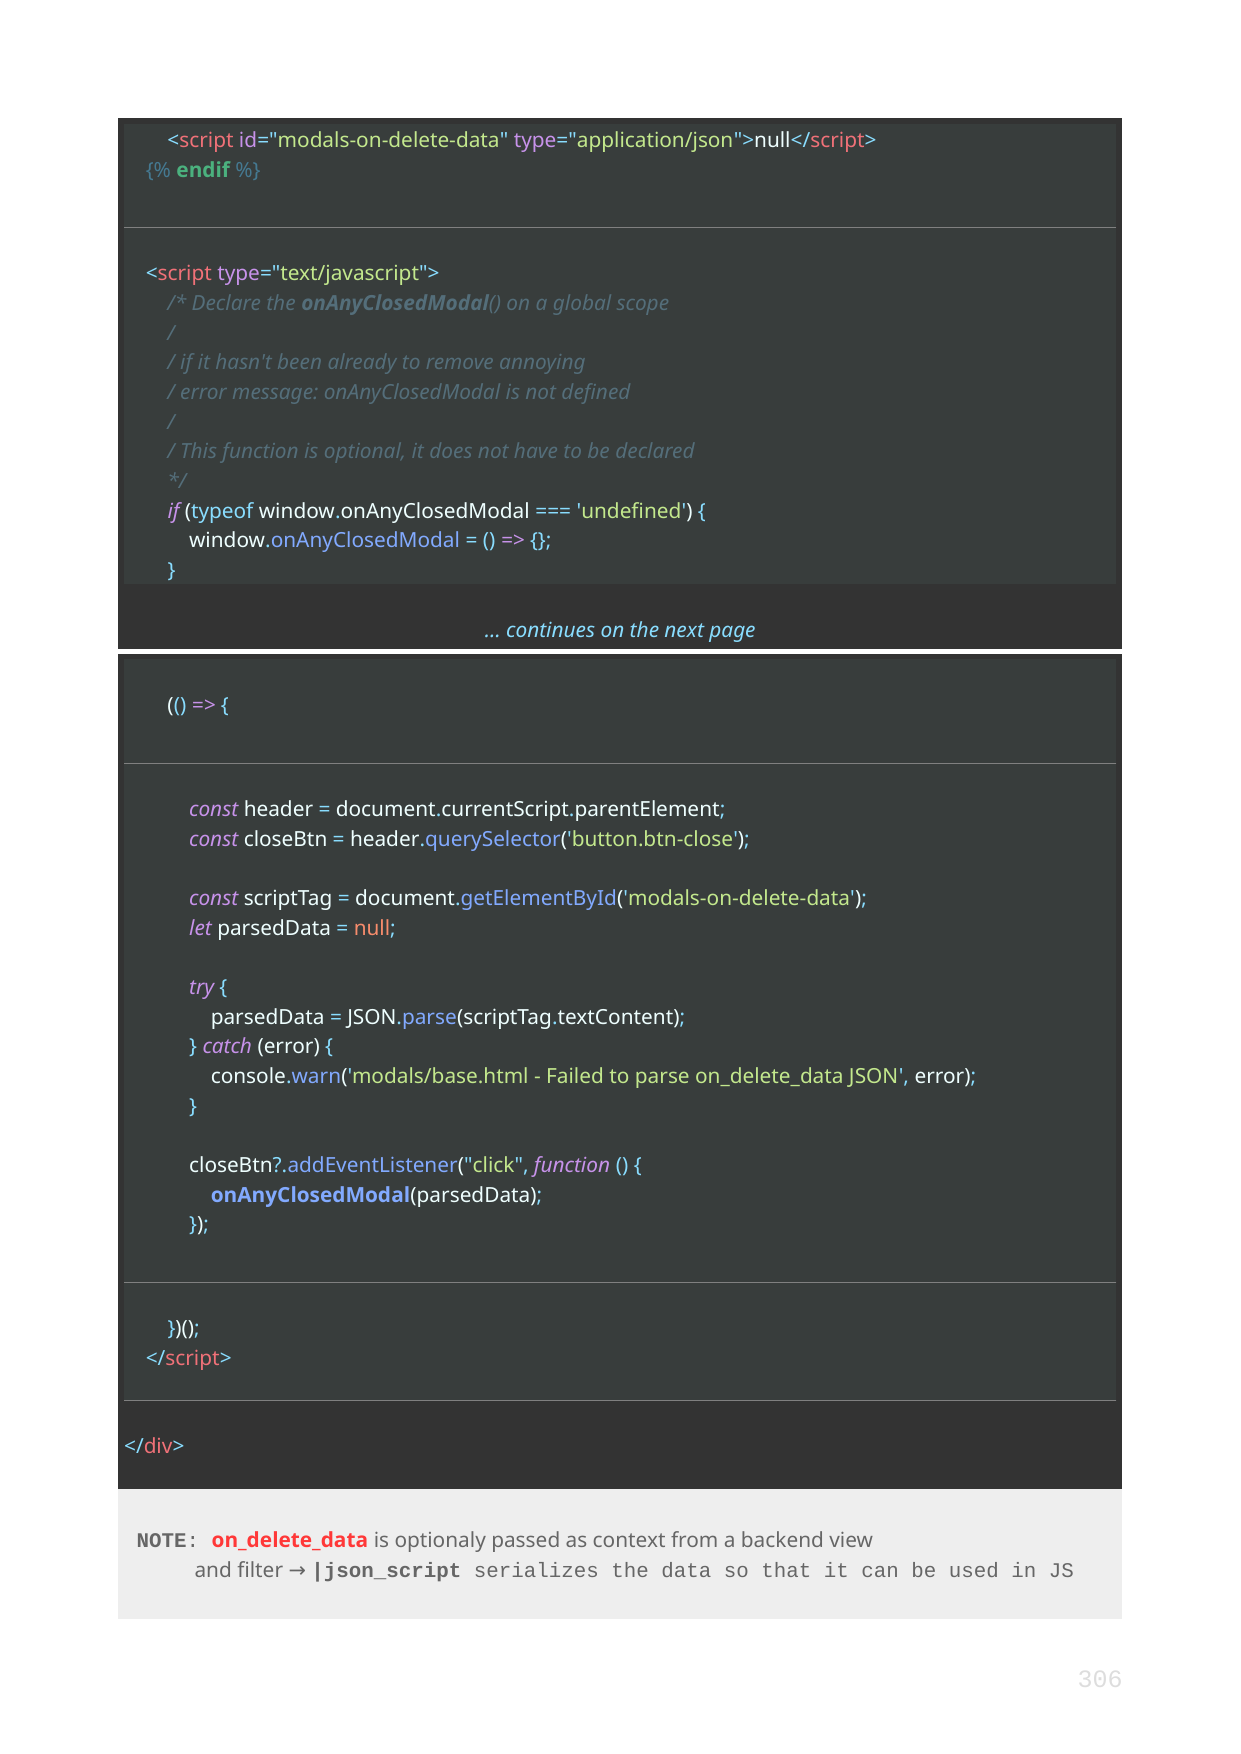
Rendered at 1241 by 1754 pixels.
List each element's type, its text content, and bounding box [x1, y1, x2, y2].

table_header (() => { const header = document.currentScript.parentElement; const closeBtn = header.querySelector('button.btn-close'); const scriptTag = document.getElementById('modals-on-delete-data'); let parsedData = null; try { parsedData = JSON.parse(scriptTag.textContent); } catch (error) { console.warn('modals/base.html - Failed to parse on_delete_data JSON', error); } closeBtn?.addEventListener("click", function () { onAnyClosedModal(parsedData); }); })(); </script> </div> [118, 654, 1122, 1489]
table_cell NOTE: on_delete_data is optionaly passed as context from a backend view and filter → |json_script serializes the data so that it can be used in JS [118, 1489, 1122, 1619]
table_cell <script id="modals-on-delete-data" type="application/json">null</script> {% endif %} <script type="text/javascript"> /* Declare the onAnyClosedModal() on a global scope / / if it hasn't been already to remove annoying / error message: onAnyClosedModal is not defined / / This function is optional, it does not have to be declared */ if (typeof window.onAnyClosedModal === 'undefined') { window.onAnyClosedModal = () => {}; } … continues on the next page [118, 118, 1122, 649]
